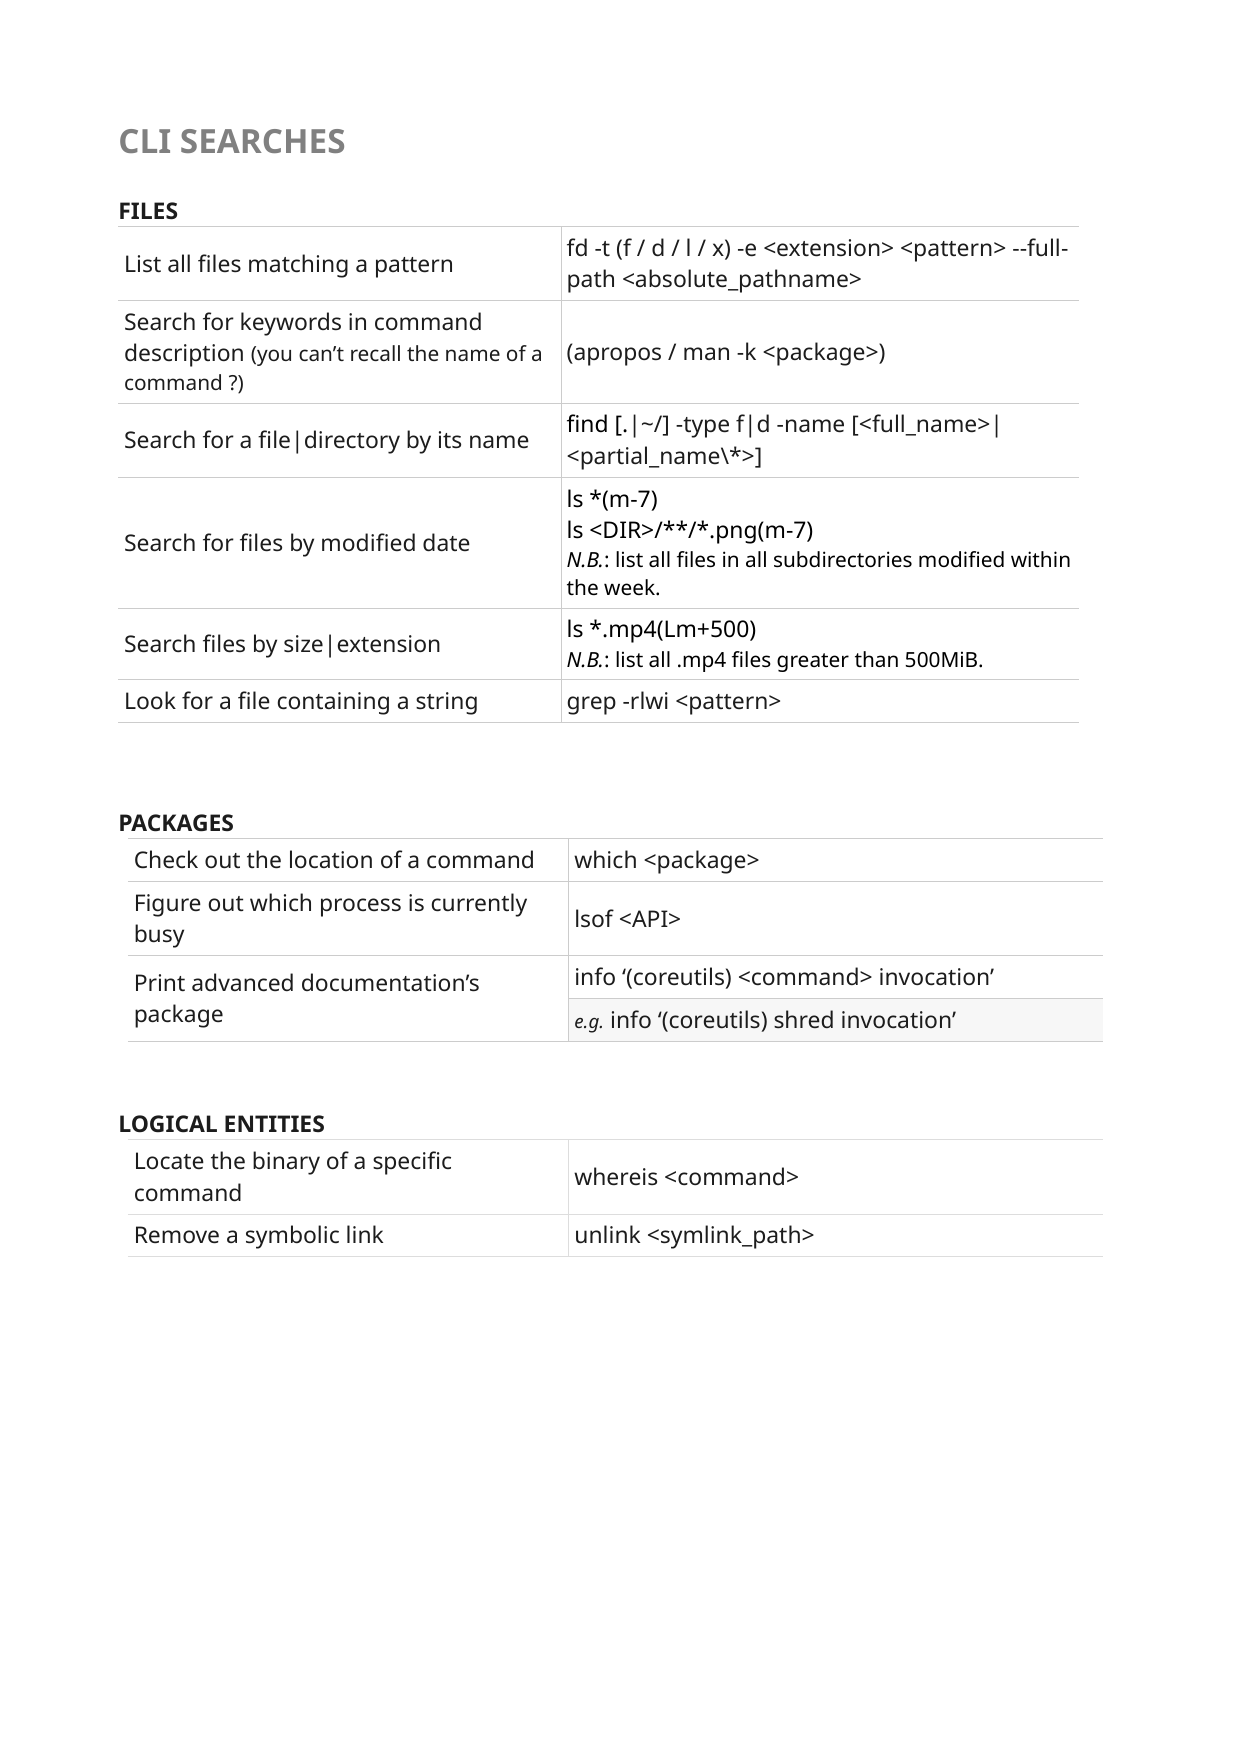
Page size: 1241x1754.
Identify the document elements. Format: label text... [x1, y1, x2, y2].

table_header Locate the binary of a specific command [128, 1140, 568, 1213]
table_cell e.g. info ‘(coreutils) shred invocation’ [569, 999, 1103, 1041]
table_cell Look for a file containing a string [118, 680, 561, 722]
table_cell grep -rlwi <pattern> [562, 680, 1079, 722]
table_header List all files matching a pattern [118, 227, 561, 300]
table_cell unlink <symlink_path> [569, 1215, 1103, 1256]
text LOGICAL ENTITIES [118, 1108, 1122, 1139]
table_cell (apropos / man -k <package>) [562, 301, 1079, 403]
table_cell lsof <API> [569, 882, 1103, 955]
table_cell Search for files by modified date [118, 478, 561, 608]
text PACKAGES [118, 807, 1122, 838]
table_cell Remove a symbolic link [128, 1215, 568, 1256]
table_header which <package> [569, 839, 1103, 881]
table_header Check out the location of a command [128, 839, 568, 881]
table_cell Print advanced documentation’s package [128, 956, 568, 1041]
text CLI SEARCHES [118, 118, 1122, 163]
table_cell ls *(m-7) ls <DIR>/**/*.png(m-7) N.B.: list all files in all subdirectories modified within the week. [562, 478, 1079, 608]
text FILES [118, 195, 1122, 226]
table_cell ls *.mp4(Lm+500) N.B.: list all .mp4 files greater than 500MiB. [562, 609, 1079, 679]
table_cell Figure out which process is currently busy [128, 882, 568, 955]
table_cell find [.|~/] -type f|d -name [<full_name>|<partial_name\*>] [562, 404, 1079, 477]
table_header whereis <command> [569, 1140, 1103, 1213]
table_cell Search for a file|directory by its name [118, 404, 561, 477]
table_cell Search for keywords in command description (you can’t recall the name of a command ?) [118, 301, 561, 403]
table_header fd -t (f / d / l / x) -e <extension> <pattern> --full-path <absolute_pathname> [562, 227, 1079, 300]
table_cell Search files by size|extension [118, 609, 561, 679]
table_cell info ‘(coreutils) <command> invocation’ [569, 956, 1103, 998]
